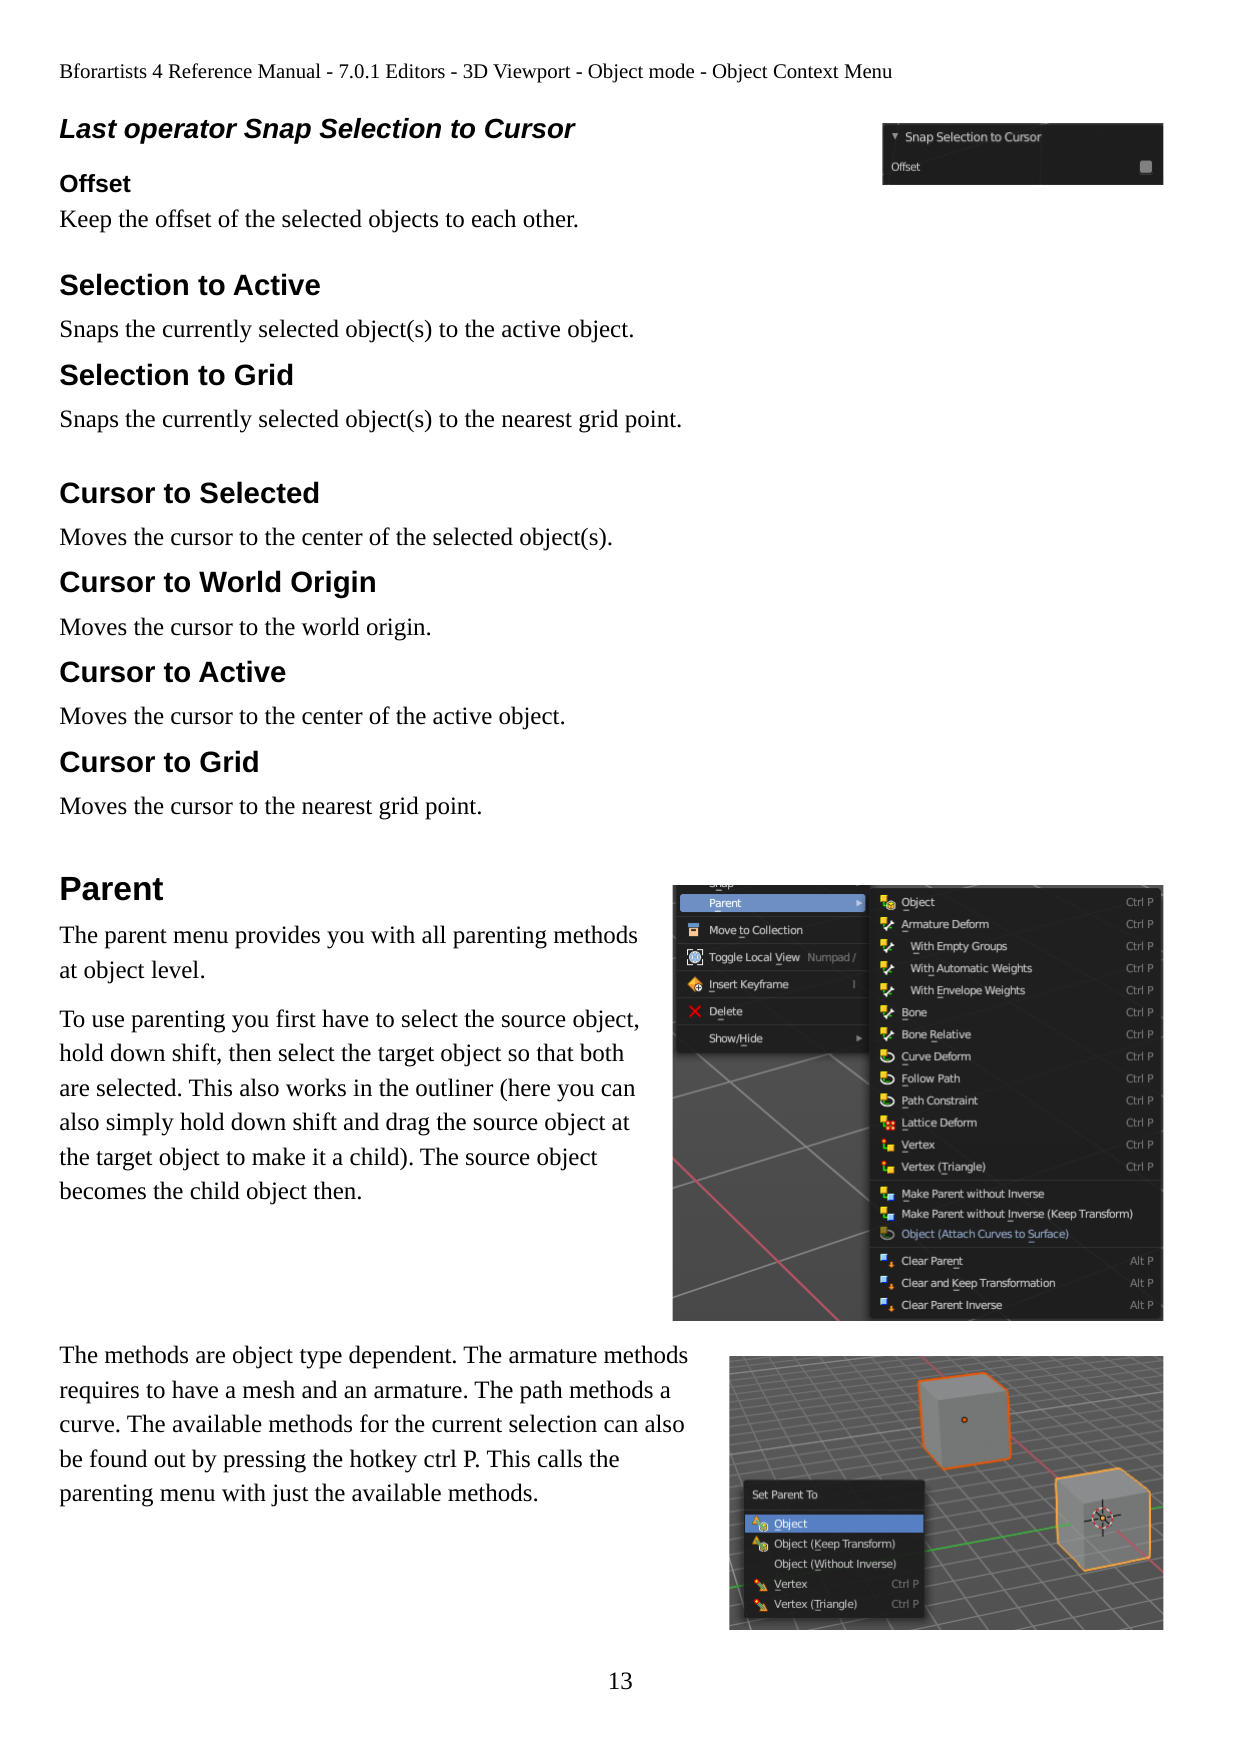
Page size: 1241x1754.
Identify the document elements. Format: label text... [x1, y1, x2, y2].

text To use parenting you first have to select the source object, hold down shift, then select the target object so that both are selected. This also works in the outliner (here you can also simply hold down shift and drag the source object at the target object to make it a child). The source object becomes the child object then. [59, 1004, 672, 1205]
picture [729, 1356, 1164, 1630]
text Snaps the currently selected object(s) to the nearest grid point. [59, 404, 1181, 432]
text Snaps the currently selected object(s) to the active object. [59, 314, 1181, 343]
text Moves the cursor to the nearest grid point. [59, 791, 1181, 819]
text Moves the cursor to the center of the selected object(s). [59, 522, 1181, 551]
text Keep the offset of the selected objects to each other. [59, 204, 1181, 233]
subtitle Cursor to Selected [59, 476, 1181, 509]
subtitle Parent [59, 869, 1181, 908]
subtitle Last operator Snap Selection to Cursor [59, 113, 1181, 144]
subtitle Cursor to Grid [59, 744, 1181, 778]
text Moves the cursor to the center of the active object. [59, 701, 1181, 730]
text The parent menu provides you with all parenting methods at object level. [59, 920, 672, 983]
subtitle Cursor to World Origin [59, 565, 1181, 599]
subtitle Selection to Grid [59, 357, 1181, 391]
text Moves the cursor to the world origin. [59, 612, 1181, 640]
subtitle Cursor to Active [59, 655, 1181, 689]
subtitle Offset [59, 169, 1181, 198]
picture [882, 123, 1164, 185]
text The methods are object type dependent. The armature methods requires to have a mesh and an armature. The path methods a curve. The available methods for the current selection can also be found out by pressing the hotkey ctrl P. This calls the parenting menu with just the available methods. [59, 1340, 1181, 1507]
picture [672, 885, 1164, 1321]
subtitle Selection to Active [59, 268, 1181, 302]
